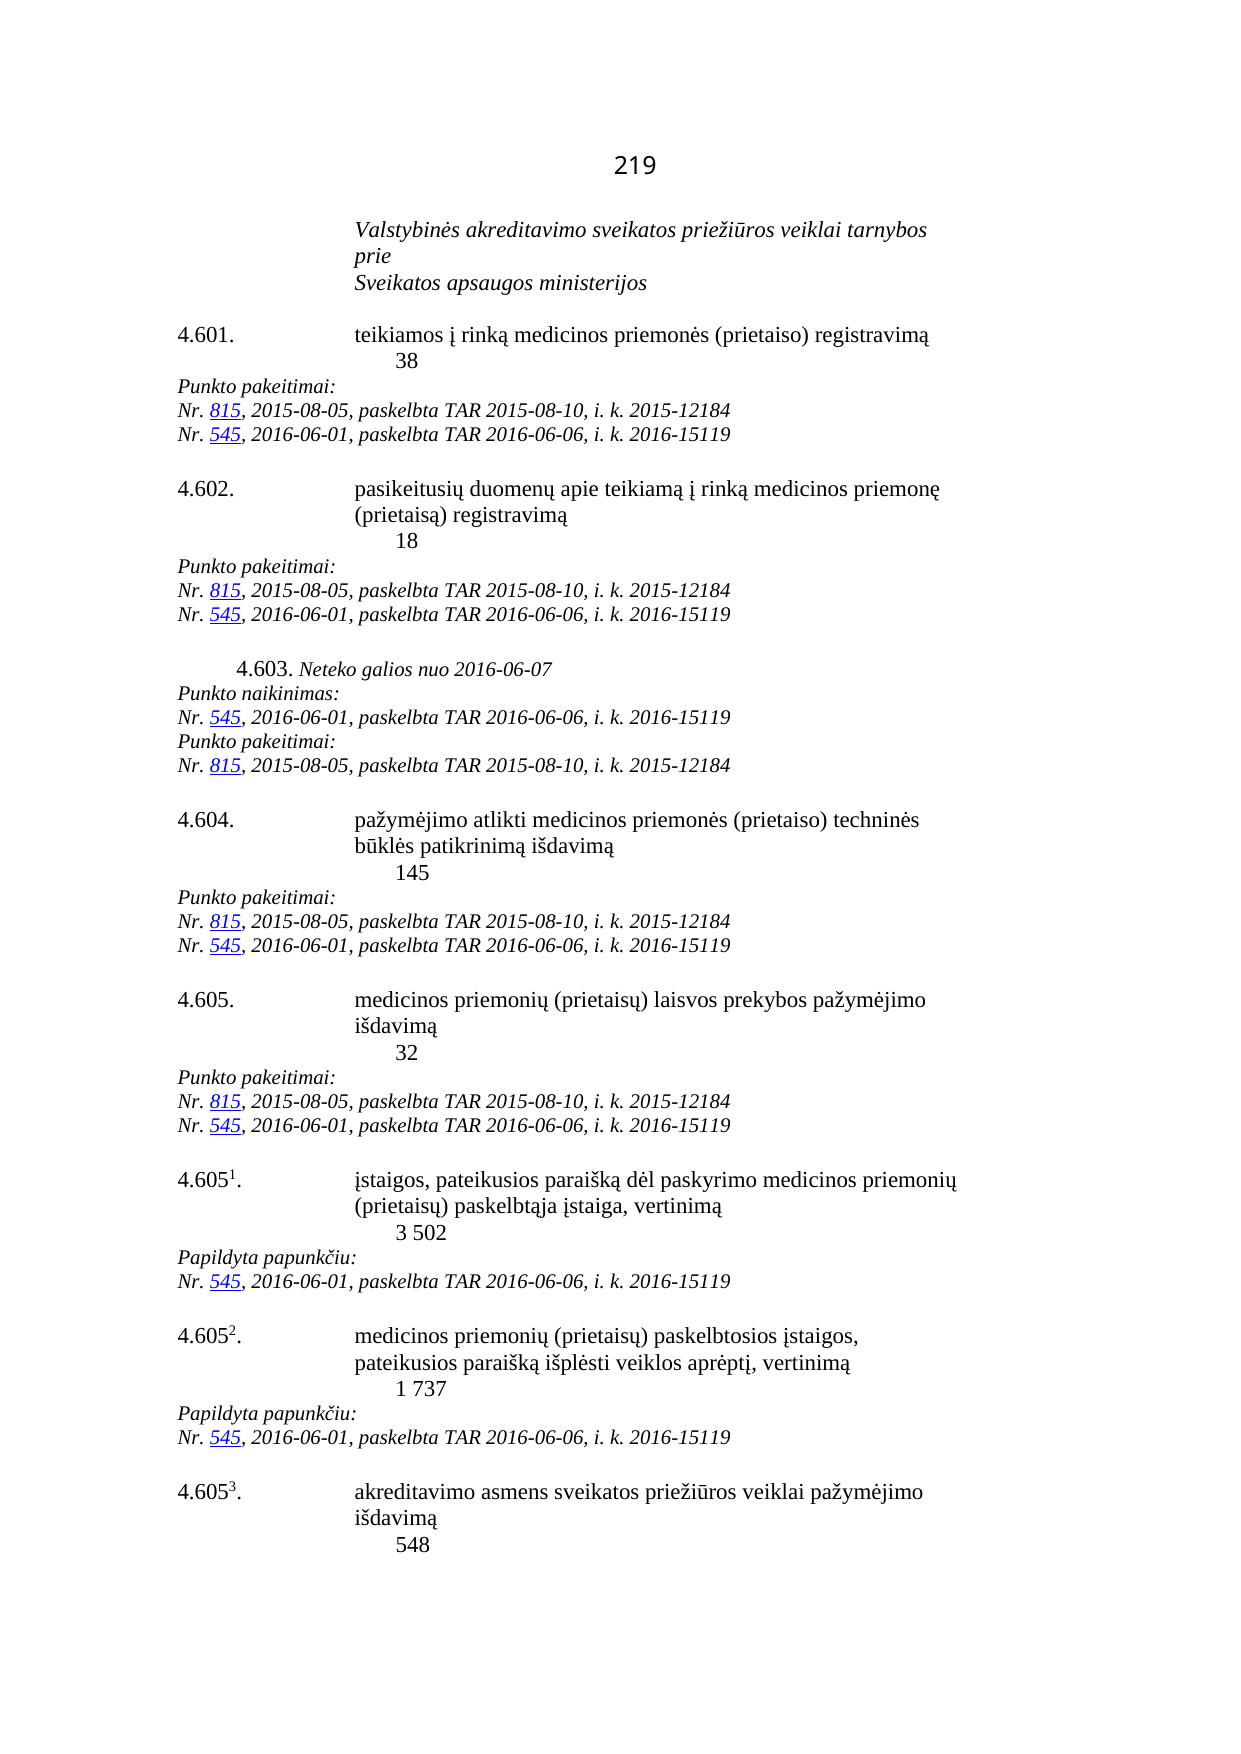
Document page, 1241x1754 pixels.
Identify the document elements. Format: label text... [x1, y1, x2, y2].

text Nr. 545, 2016-06-01, paskelbta TAR 2016-06-06, i. k. 2016-15119 [177, 1425, 1093, 1449]
text Nr. 545, 2016-06-01, paskelbta TAR 2016-06-06, i. k. 2016-15119 [177, 933, 1093, 957]
text 4.6051. įstaigos, pateikusios paraišką dėl paskyrimo medicinos priemonių (prietaisų) paskelbtąja įstaiga, vertinimą 3 502 [177, 1166, 960, 1245]
text Punkto pakeitimai: [177, 729, 1093, 753]
text Valstybinės akreditavimo sveikatos priežiūros veiklai tarnybos prie Sveikatos apsaugos ministerijos [354, 216, 945, 321]
text Nr. 545, 2016-06-01, paskelbta TAR 2016-06-06, i. k. 2016-15119 [177, 1113, 1093, 1137]
text 4.604. pažymėjimo atlikti medicinos priemonės (prietaiso) techninės būklės patikrinimą išdavimą 145 [177, 806, 975, 885]
text Nr. 815, 2015-08-05, paskelbta TAR 2015-08-10, i. k. 2015-12184 [177, 753, 1093, 777]
text Nr. 815, 2015-08-05, paskelbta TAR 2015-08-10, i. k. 2015-12184 [177, 398, 1093, 422]
text Papildyta papunkčiu: [177, 1401, 1093, 1425]
text Nr. 815, 2015-08-05, paskelbta TAR 2015-08-10, i. k. 2015-12184 [177, 1089, 1093, 1113]
text Nr. 545, 2016-06-01, paskelbta TAR 2016-06-06, i. k. 2016-15119 [177, 422, 1093, 446]
text Punkto pakeitimai: [177, 554, 1093, 578]
text 4.605. medicinos priemonių (prietaisų) laisvos prekybos pažymėjimo išdavimą 32 [177, 986, 975, 1065]
text Nr. 545, 2016-06-01, paskelbta TAR 2016-06-06, i. k. 2016-15119 [177, 705, 1093, 729]
text 4.6053. akreditavimo asmens sveikatos priežiūros veiklai pažymėjimo išdavimą 548 [177, 1478, 945, 1557]
text Nr. 545, 2016-06-01, paskelbta TAR 2016-06-06, i. k. 2016-15119 [177, 1269, 1093, 1293]
text 4.601. teikiamos į rinką medicinos priemonės (prietaiso) registravimą 38 [177, 321, 975, 374]
text 4.603. Neteko galios nuo 2016-06-07 [177, 655, 1093, 681]
text Punkto pakeitimai: [177, 374, 1093, 398]
text Nr. 815, 2015-08-05, paskelbta TAR 2015-08-10, i. k. 2015-12184 [177, 578, 1093, 602]
text 4.602. pasikeitusių duomenų apie teikiamą į rinką medicinos priemonę (prietaisą) registravimą 18 [177, 475, 975, 554]
text Punkto pakeitimai: [177, 885, 1093, 909]
text Nr. 545, 2016-06-01, paskelbta TAR 2016-06-06, i. k. 2016-15119 [177, 602, 1093, 626]
text 4.6052. medicinos priemonių (prietaisų) paskelbtosios įstaigos, pateikusios paraišką išplėsti veiklos aprėptį, vertinimą 1 737 [177, 1322, 945, 1401]
text Nr. 815, 2015-08-05, paskelbta TAR 2015-08-10, i. k. 2015-12184 [177, 909, 1093, 933]
text Punkto naikinimas: [177, 681, 1093, 705]
text Papildyta papunkčiu: [177, 1245, 1093, 1269]
text Punkto pakeitimai: [177, 1065, 1093, 1089]
